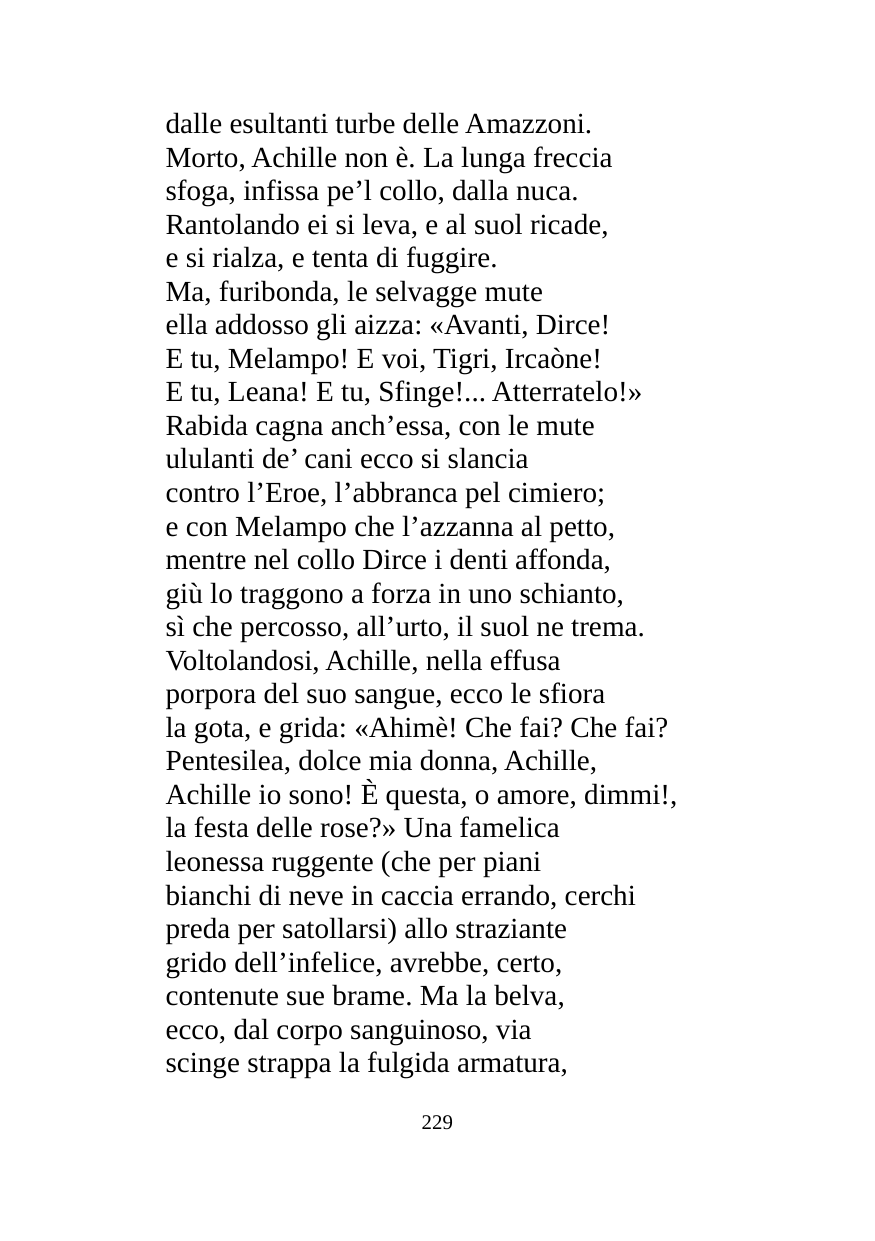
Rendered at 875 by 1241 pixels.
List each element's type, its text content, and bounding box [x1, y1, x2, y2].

text dalle esultanti turbe delle Amazzoni. Morto, Achille non è. La lunga freccia sfoga, infissa pe’l collo, dalla nuca. Rantolando ei si leva, e al suol ricade, e si rialza, e tenta di fuggire. Ma, furibonda, le selvagge mute ella addosso gli aizza: «Avanti, Dirce! E tu, Melampo! E voi, Tigri, Ircaòne! E tu, Leana! E tu, Sfinge!... Atterratelo!» Rabida cagna anch’essa, con le mute ululanti de’ cani ecco si slancia contro l’Eroe, l’abbranca pel cimiero; e con Melampo che l’azzanna al petto, mentre nel collo Dirce i denti affonda, giù lo traggono a forza in uno schianto, sì che percosso, all’urto, il suol ne trema. Voltolandosi, Achille, nella effusa porpora del suo sangue, ecco le sfiora la gota, e grida: «Ahimè! Che fai? Che fai? Pentesilea, dolce mia donna, Achille, Achille io sono! È questa, o amore, dimmi!, la festa delle rose?» Una famelica leonessa ruggente (che per piani bianchi di neve in caccia errando, cerchi preda per satollarsi) allo straziante grido dell’infelice, avrebbe, certo, contenute sue brame. Ma la belva, ecco, dal corpo sanguinoso, via scinge strappa la fulgida armatura, [165, 106, 768, 1079]
